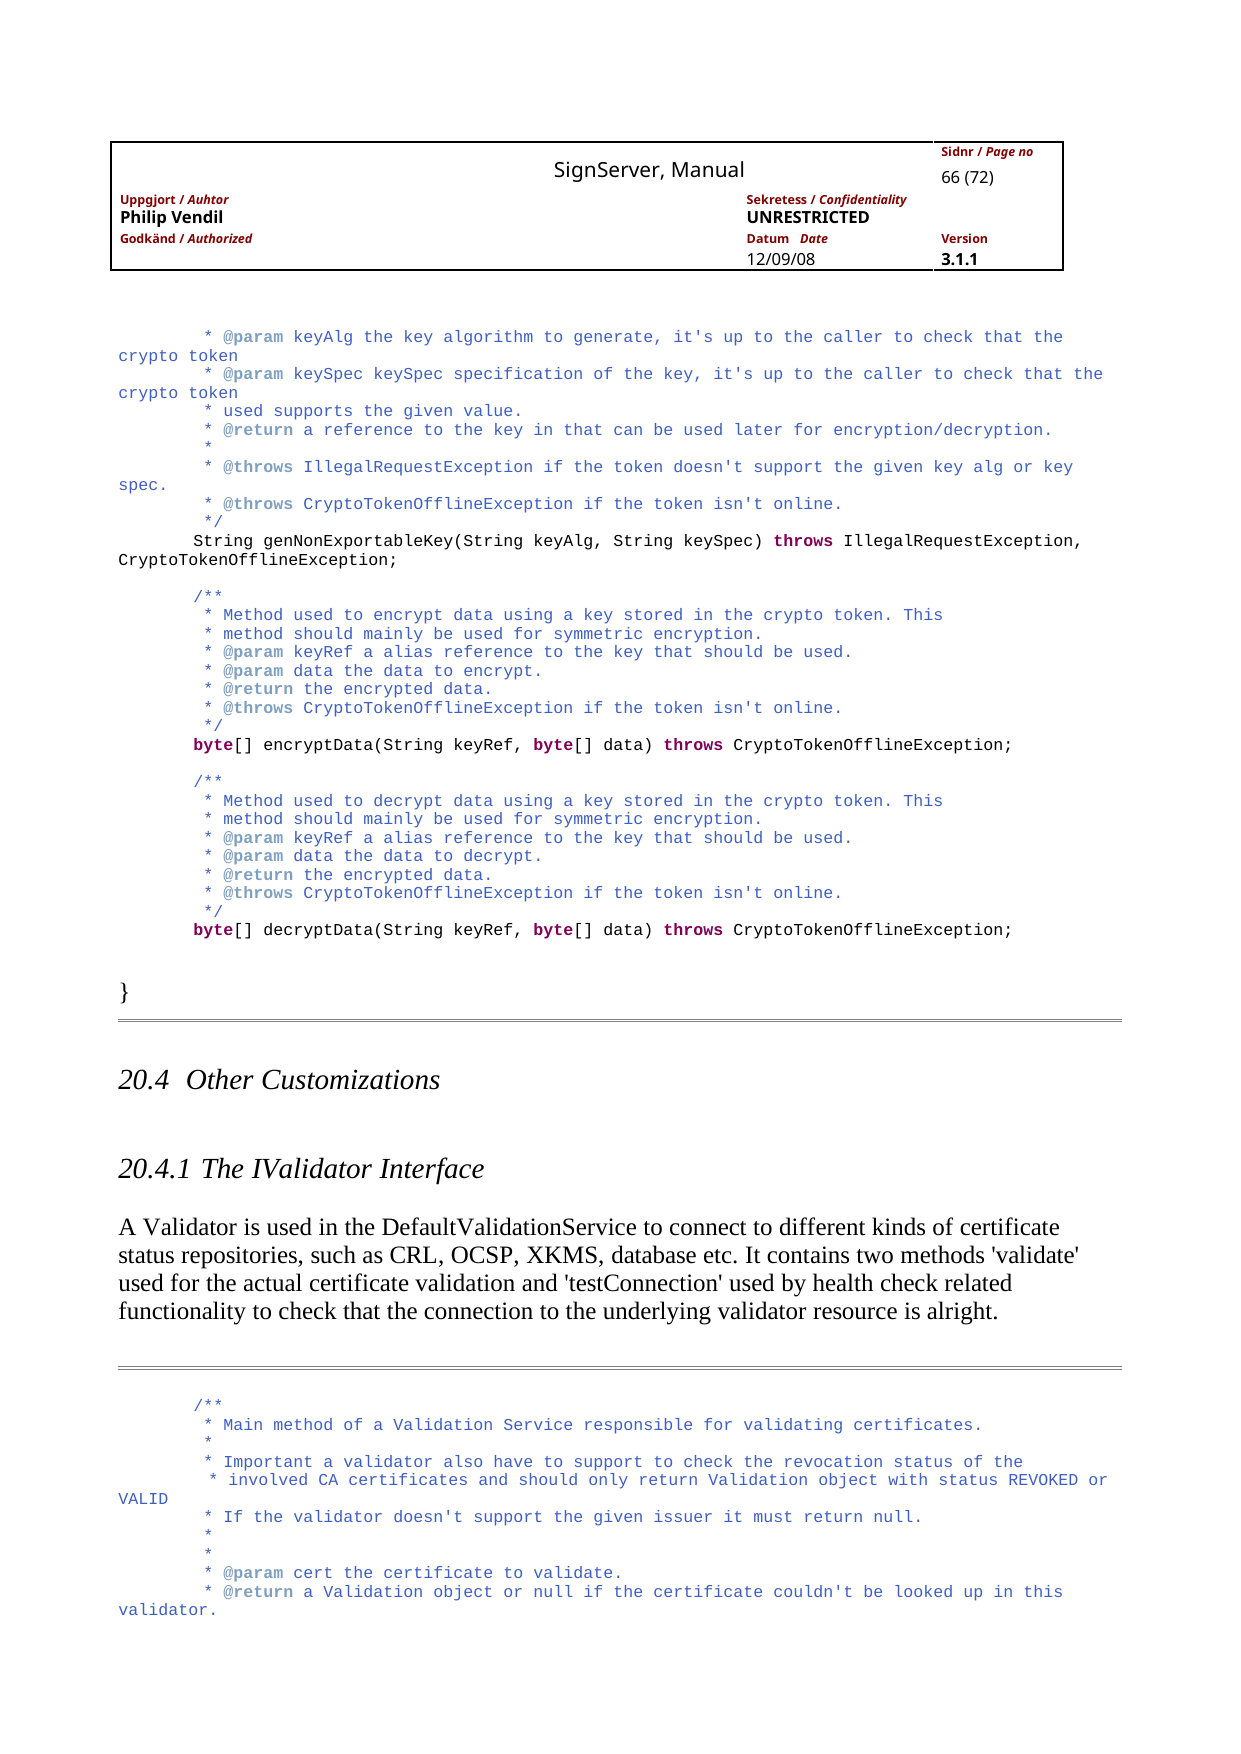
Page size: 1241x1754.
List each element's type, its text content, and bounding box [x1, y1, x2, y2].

text * @return a Validation object or null if the certificate couldn't be looked up in this validator. [118, 1583, 1122, 1621]
text * @param cert the certificate to validate. [118, 1565, 1122, 1583]
text * @param keyRef a alias reference to the key that should be used. [118, 829, 1122, 848]
text /** [118, 1398, 1122, 1417]
text * @param keyRef a alias reference to the key that should be used. [118, 644, 1122, 663]
text * @param data the data to decrypt. [118, 848, 1122, 867]
text * [118, 440, 1122, 459]
text */ [118, 904, 1122, 922]
text * @param data the data to encrypt. [118, 663, 1122, 681]
text * @throws CryptoTokenOfflineException if the token isn't online. [118, 885, 1122, 904]
text * @return the encrypted data. [118, 867, 1122, 885]
subtitle Other Customizations [118, 1064, 1122, 1096]
text */ [118, 718, 1122, 737]
text * [118, 1528, 1122, 1546]
text byte[] decryptData(String keyRef, byte[] data) throws CryptoTokenOfflineException; [118, 922, 1122, 941]
text * Method used to decrypt data using a key stored in the crypto token. This [118, 792, 1122, 811]
text * Main method of a Validation Service responsible for validating certificates. [118, 1417, 1122, 1435]
text * @param keyAlg the key algorithm to generate, it's up to the caller to check that the crypto token [118, 329, 1122, 366]
text * involved CA certificates and should only return Validation object with status REVOKED or VALID [118, 1472, 1122, 1509]
text /** [118, 588, 1122, 607]
text } [118, 978, 1122, 1006]
text * @param keySpec keySpec specification of the key, it's up to the caller to check that the crypto token [118, 366, 1122, 403]
text * used supports the given value. [118, 403, 1122, 422]
text * [118, 1546, 1122, 1565]
text * @throws CryptoTokenOfflineException if the token isn't online. [118, 700, 1122, 718]
text A Validator is used in the DefaultValidationService to connect to different kinds of certificate status repositories, such as CRL, OCSP, XKMS, database etc. It contains two methods 'validate' used for the actual certificate validation and 'testConnection' used by health check related functionality to check that the connection to the underlying validator resource is alright. [118, 1213, 1122, 1325]
text * [118, 1435, 1122, 1454]
text * @return a reference to the key in that can be used later for encryption/decryption. [118, 422, 1122, 440]
text /** [118, 774, 1122, 792]
text * method should mainly be used for symmetric encryption. [118, 626, 1122, 644]
text byte[] encryptData(String keyRef, byte[] data) throws CryptoTokenOfflineException; [118, 737, 1122, 755]
text * @return the encrypted data. [118, 681, 1122, 700]
text */ [118, 514, 1122, 533]
text * If the validator doesn't support the given issuer it must return null. [118, 1509, 1122, 1528]
subtitle The IValidator Interface [118, 1152, 1122, 1185]
text * Important a validator also have to support to check the revocation status of the [118, 1454, 1122, 1472]
text String genNonExportableKey(String keyAlg, String keySpec) throws IllegalRequestException, CryptoTokenOfflineException; [118, 533, 1122, 570]
text * @throws IllegalRequestException if the token doesn't support the given key alg or key spec. [118, 459, 1122, 496]
text * method should mainly be used for symmetric encryption. [118, 811, 1122, 829]
text * Method used to encrypt data using a key stored in the crypto token. This [118, 607, 1122, 626]
text * @throws CryptoTokenOfflineException if the token isn't online. [118, 496, 1122, 514]
